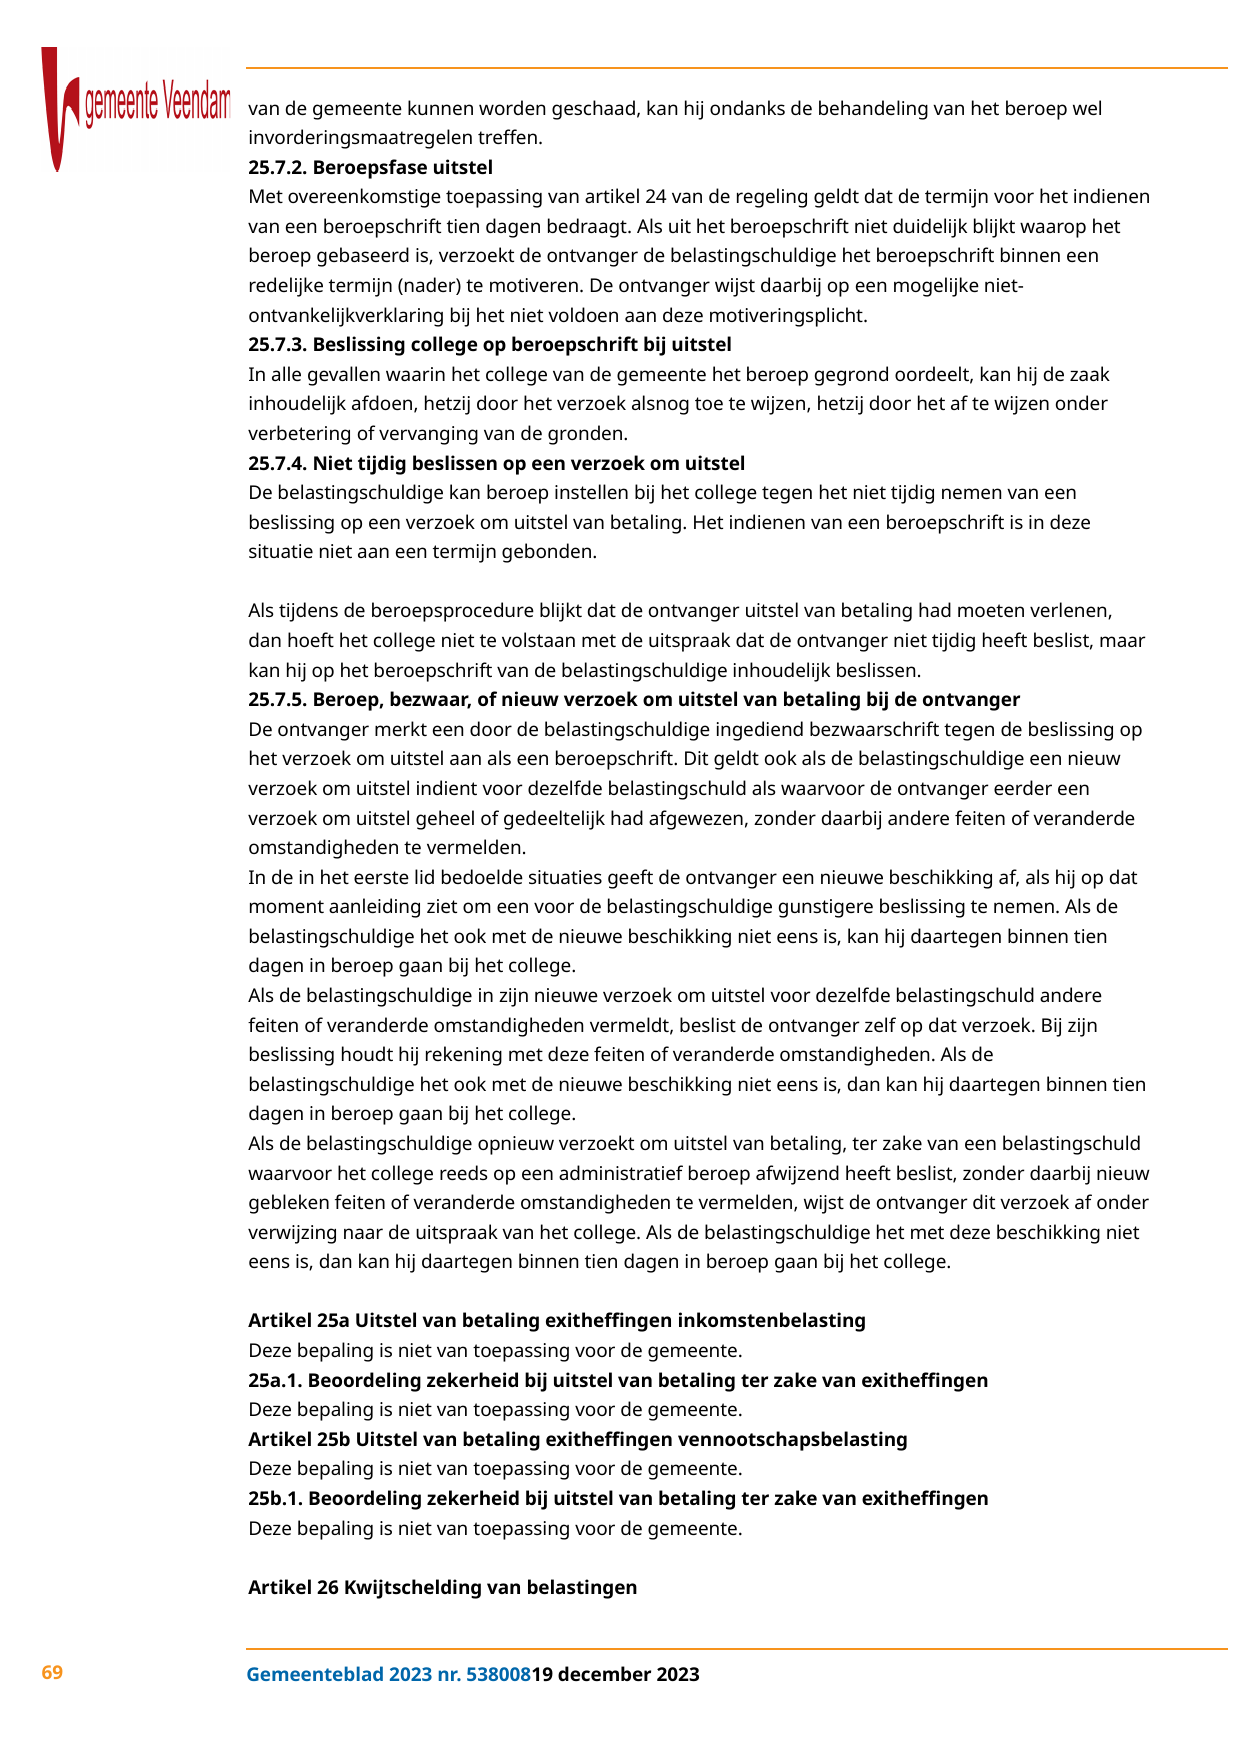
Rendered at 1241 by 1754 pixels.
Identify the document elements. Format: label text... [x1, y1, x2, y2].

text Deze bepaling is niet van toepassing voor de gemeente. [248, 1515, 1152, 1541]
text 25.7.5. Beroep, bezwaar, of nieuw verzoek om uitstel van betaling bij de ontvanger [248, 686, 1152, 712]
text Met overeenkomstige toepassing van artikel 24 van de regeling geldt dat de termijn voor het indienen van een beroepschrift tien dagen bedraagt. Als uit het beroepschrift niet duidelijk blijkt waarop het beroep gebaseerd is, verzoekt de ontvanger de belastingschuldige het beroepschrift binnen een redelijke termijn (nader) te motiveren. De ontvanger wijst daarbij op een mogelijke niet-ontvankelijkverklaring bij het niet voldoen aan deze motiveringsplicht. [248, 183, 1152, 328]
text In de in het eerste lid bedoelde situaties geeft de ontvanger een nieuwe beschikking af, als hij op dat moment aanleiding ziet om een voor de belastingschuldige gunstigere beslissing te nemen. Als de belastingschuldige het ook met de nieuwe beschikking niet eens is, kan hij daartegen binnen tien dagen in beroep gaan bij het college. [248, 864, 1152, 978]
text 25.7.2. Beroepsfase uitstel [248, 154, 1152, 180]
text De belastingschuldige kan beroep instellen bij het college tegen het niet tijdig nemen van een beslissing op een verzoek om uitstel van betaling. Het indienen van een beroepschrift is in deze situatie niet aan een termijn gebonden. [248, 479, 1152, 564]
text De ontvanger merkt een door de belastingschuldige ingediend bezwaarschrift tegen de beslissing op het verzoek om uitstel aan als een beroepschrift. Dit geldt ook als de belastingschuldige een nieuw verzoek om uitstel indient voor dezelfde belastingschuld als waarvoor de ontvanger eerder een verzoek om uitstel geheel of gedeeltelijk had afgewezen, zonder daarbij andere feiten of veranderde omstandigheden te vermelden. [248, 716, 1152, 860]
text Als tijdens de beroepsprocedure blijkt dat de ontvanger uitstel van betaling had moeten verlenen, dan hoeft het college niet te volstaan met de uitspraak dat de ontvanger niet tijdig heeft beslist, maar kan hij op het beroepschrift van de belastingschuldige inhoudelijk beslissen. [248, 598, 1152, 683]
text Deze bepaling is niet van toepassing voor de gemeente. [248, 1396, 1152, 1422]
text Deze bepaling is niet van toepassing voor de gemeente. [248, 1456, 1152, 1481]
text 25a.1. Beoordeling zekerheid bij uitstel van betaling ter zake van exitheffingen [248, 1367, 1152, 1393]
text 25.7.4. Niet tijdig beslissen op een verzoek om uitstel [248, 450, 1152, 476]
text Deze bepaling is niet van toepassing voor de gemeente. [248, 1337, 1152, 1363]
text Als de belastingschuldige opnieuw verzoekt om uitstel van betaling, ter zake van een belastingschuld waarvoor het college reeds op een administratief beroep afwijzend heeft beslist, zonder daarbij nieuw gebleken feiten of veranderde omstandigheden te vermelden, wijst de ontvanger dit verzoek af onder verwijzing naar de uitspraak van het college. Als de belastingschuldige het met deze beschikking niet eens is, dan kan hij daartegen binnen tien dagen in beroep gaan bij het college. [248, 1130, 1152, 1274]
text Artikel 25b Uitstel van betaling exitheffingen vennootschapsbelasting [248, 1426, 1152, 1452]
picture [41, 47, 231, 172]
text 25b.1. Beoordeling zekerheid bij uitstel van betaling ter zake van exitheffingen [248, 1485, 1152, 1511]
text In alle gevallen waarin het college van de gemeente het beroep gegrond oordeelt, kan hij de zaak inhoudelijk afdoen, hetzij door het verzoek alsnog toe te wijzen, hetzij door het af te wijzen onder verbetering of vervanging van de gronden. [248, 361, 1152, 446]
text Als de belastingschuldige in zijn nieuwe verzoek om uitstel voor dezelfde belastingschuld andere feiten of veranderde omstandigheden vermeldt, beslist de ontvanger zelf op dat verzoek. Bij zijn beslissing houdt hij rekening met deze feiten of veranderde omstandigheden. Als de belastingschuldige het ook met de nieuwe beschikking niet eens is, dan kan hij daartegen binnen tien dagen in beroep gaan bij het college. [248, 982, 1152, 1126]
text Artikel 25a Uitstel van betaling exitheffingen inkomstenbelasting [248, 1308, 1152, 1333]
text 25.7.3. Beslissing college op beroepschrift bij uitstel [248, 331, 1152, 357]
text van de gemeente kunnen worden geschaad, kan hij ondanks de behandeling van het beroep wel invorderingsmaatregelen treffen. [248, 95, 1152, 150]
text Artikel 26 Kwijtschelding van belastingen [248, 1574, 1152, 1600]
